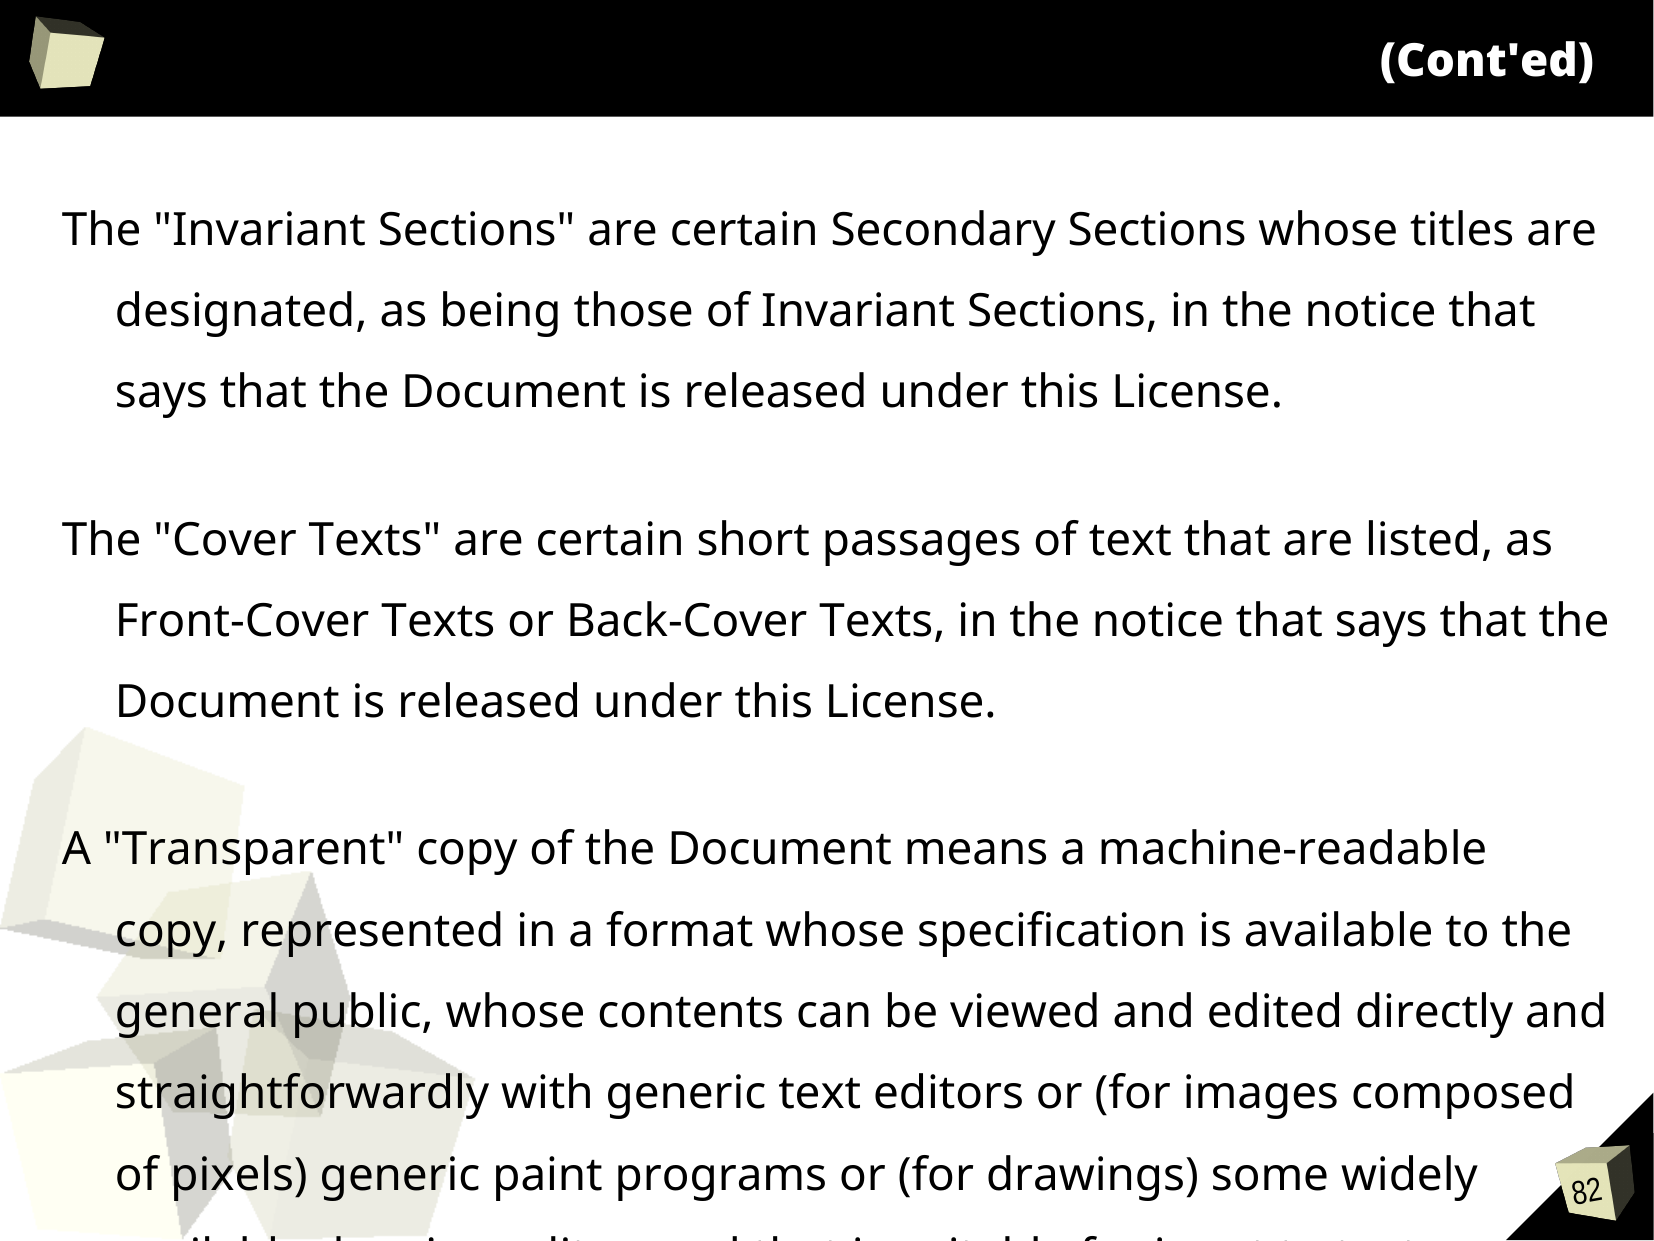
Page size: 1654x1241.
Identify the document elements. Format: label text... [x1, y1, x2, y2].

title (Cont'ed) [118, 0, 1595, 119]
list The "Invariant Sections" are certain Secondary Sections whose titles are designated, as being those of Invariant Sections, in the notice that says that the Document is released under this License. The "Cover Texts" are certain short passages of text that are listed, as Front-Cover Texts or Back-Cover Texts, in the notice that says that the Document is released under this License. A "Transparent" copy of the Document means a machine-readable copy, represented in a format whose specification is available to the general public, whose contents can be viewed and edited directly and straightforwardly with generic text editors or (for images composed of pixels) generic paint programs or (for drawings) some widely available drawing editor, and that is suitable for input to text formatters or for automatic translation to a variety of formats suitable for input to text formatters. A copy made in an otherwise Transparent file format whose markup has been designed to thwart or discourage subsequent modification by readers is not Transparent. A copy that is not "Transparent" is called "Opaque". [44, 177, 1611, 1214]
picture [0, 726, 477, 1241]
